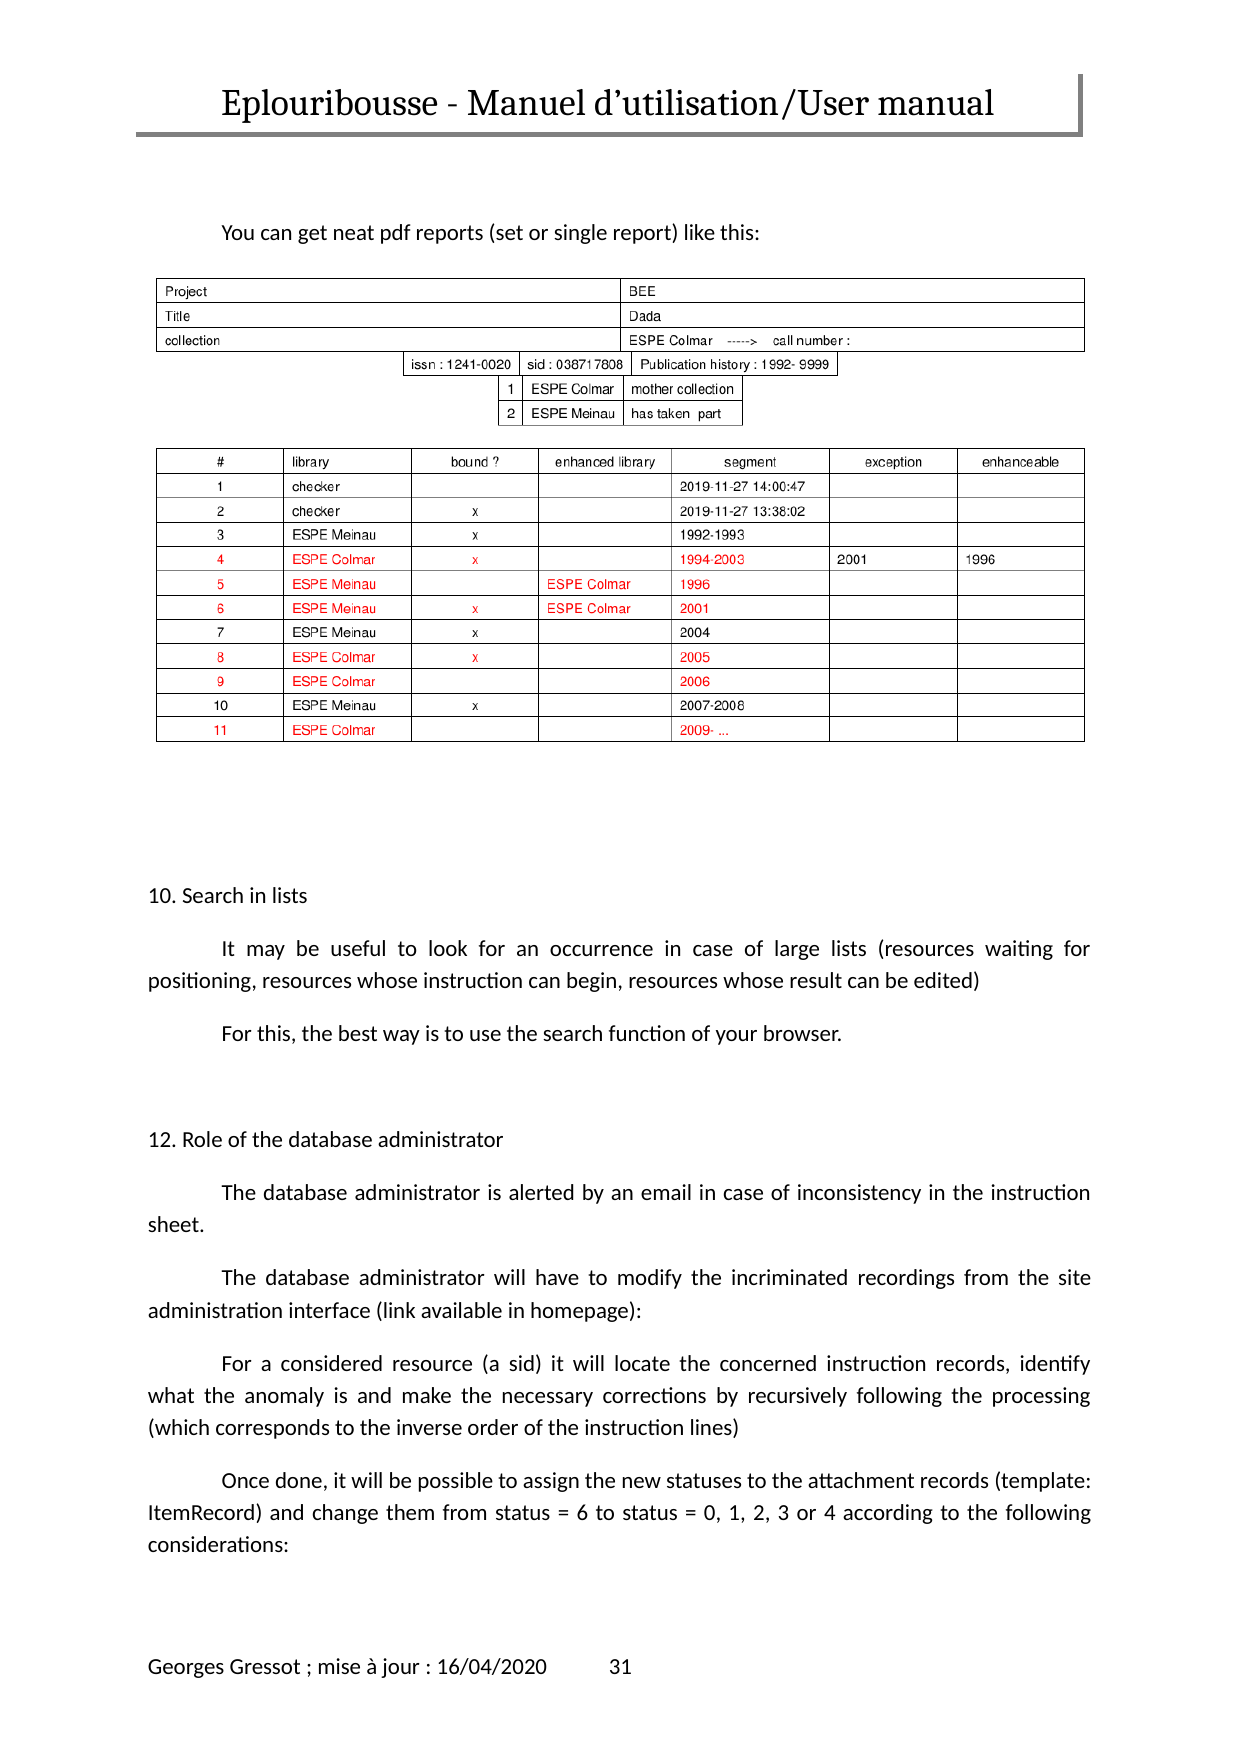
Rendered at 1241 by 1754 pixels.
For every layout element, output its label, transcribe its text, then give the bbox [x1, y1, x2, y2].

text For a considered resource (a sid) it will locate the concerned instruction records, identify what the anomaly is and make the necessary corrections by recursively following the processing (which corresponds to the inverse order of the instruction lines) [148, 1349, 1093, 1441]
text 10. Search in lists [148, 881, 1093, 909]
picture [147, 270, 1093, 746]
text The database administrator will have to modify the incriminated recordings from the site administration interface (link available in homepage): [148, 1263, 1093, 1324]
text You can get neat pdf reports (set or single report) like this: [148, 218, 1093, 246]
text Once done, it will be possible to assign the new statuses to the attachment records (template: ItemRecord) and change them from status = 6 to status = 0, 1, 2, 3 or 4 according to the following considerations: [148, 1466, 1093, 1558]
text For this, the best way is to use the search function of your browser. [148, 1019, 1093, 1047]
text 12. Role of the database administrator [148, 1125, 1093, 1153]
text It may be useful to look for an occurrence in case of large lists (resources waiting for positioning, resources whose instruction can begin, resources whose result can be edited) [148, 934, 1093, 994]
text The database administrator is alerted by an email in case of inconsistency in the instruction sheet. [148, 1178, 1093, 1238]
